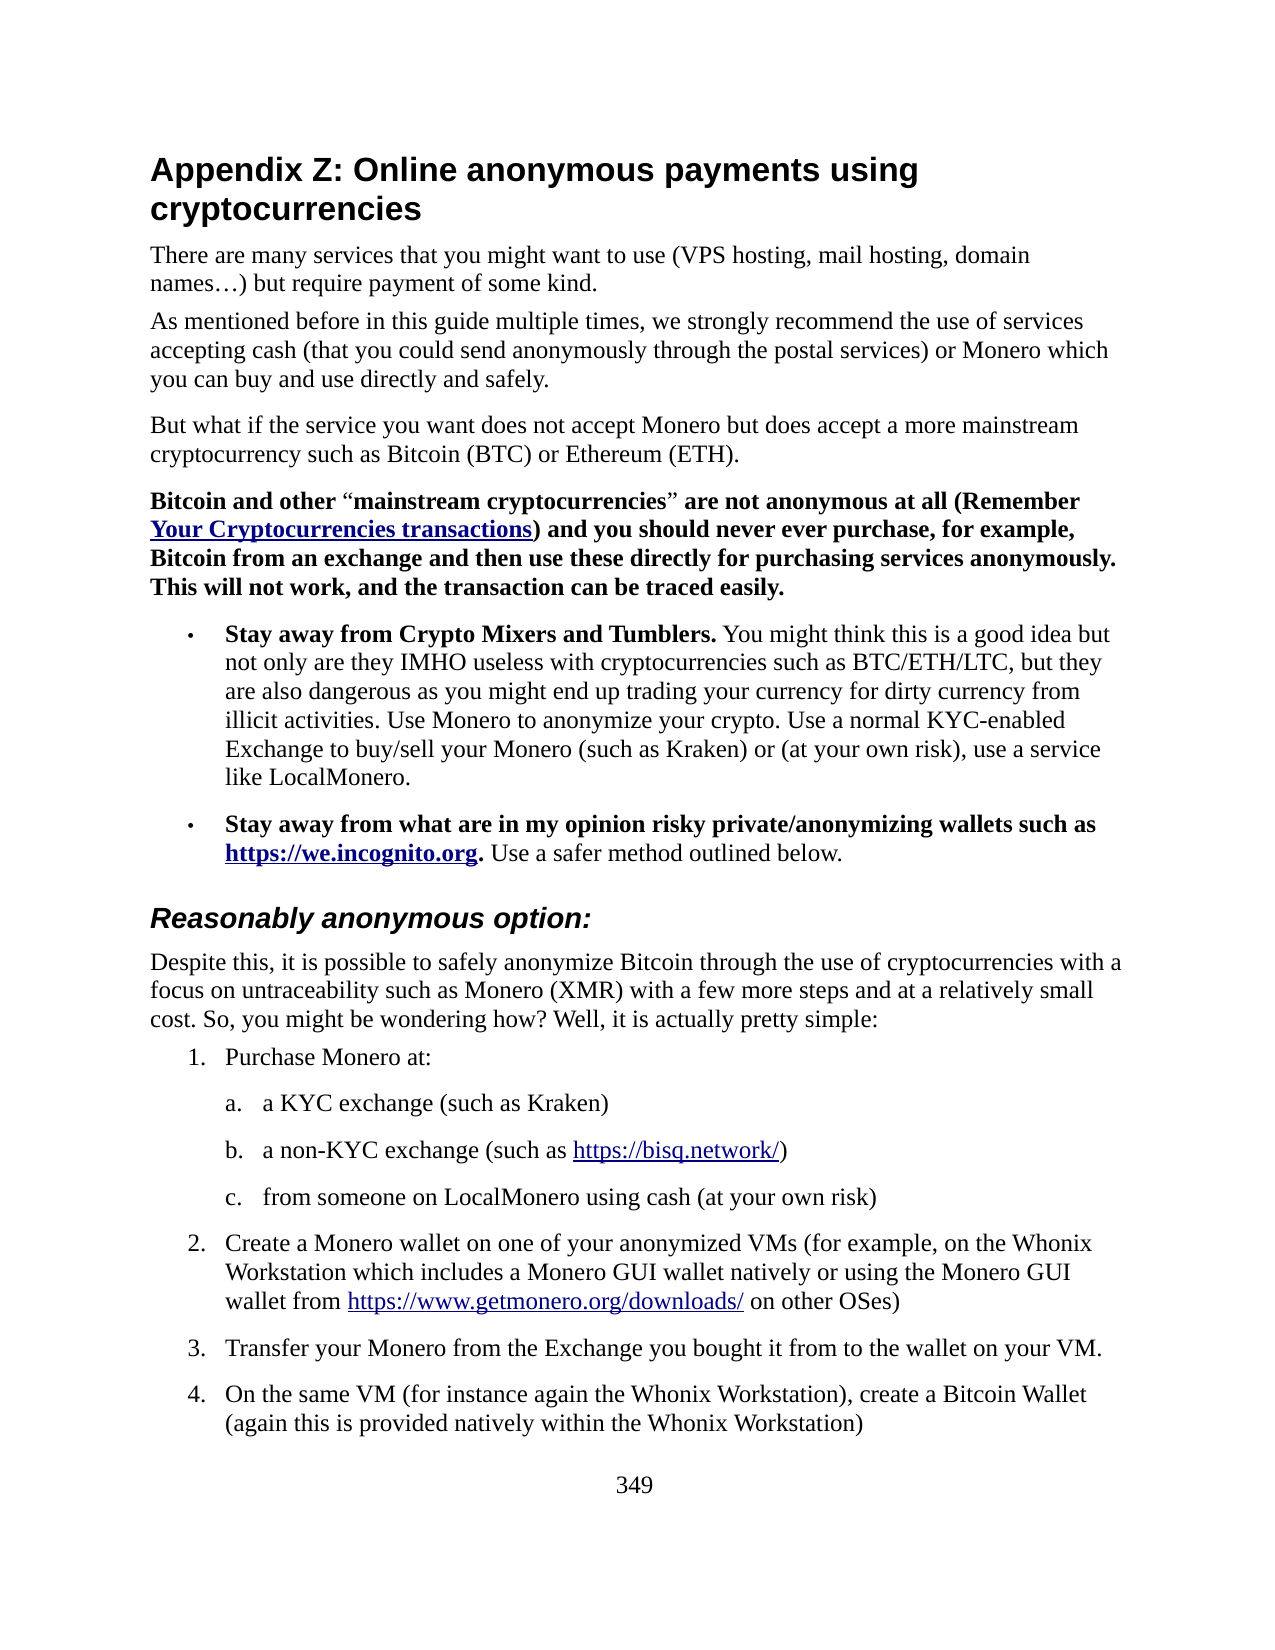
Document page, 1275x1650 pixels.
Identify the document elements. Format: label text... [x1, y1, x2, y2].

list a KYC exchange (such as Kraken) [225, 1088, 1125, 1117]
text There are many services that you might want to use (VPS hosting, mail hosting, domain names…) but require payment of some kind. [150, 240, 1125, 297]
text As mentioned before in this guide multiple times, we strongly recommend the use of services accepting cash (that you could send anonymously through the postal services) or Monero which you can buy and use directly and safely. [150, 306, 1125, 392]
list Create a Monero wallet on one of your anonymized VMs (for example, on the Whonix Workstation which includes a Monero GUI wallet natively or using the Monero GUI wallet from https://www.getmonero.org/downloads/ on other OSes) [187, 1228, 1125, 1315]
list a non-KYC exchange (such as https://bisq.network/) [225, 1135, 1125, 1164]
list Stay away from Crypto Mixers and Tumblers. You might think this is a good idea but not only are they IMHO useless with cryptocurrencies such as BTC/ETH/LTC, but they are also dangerous as you might end up trading your currency for dirty currency from illicit activities. Use Monero to anonymize your crypto. Use a normal KYC-enabled Exchange to buy/sell your Monero (such as Kraken) or (at your own risk), use a service like LocalMonero. [187, 619, 1125, 791]
list Transfer your Monero from the Exchange you bought it from to the wallet on your VM. [187, 1333, 1125, 1361]
list Purchase Monero at: [187, 1042, 1125, 1071]
text Despite this, it is possible to safely anonymize Bitcoin through the use of cryptocurrencies with a focus on untraceability such as Monero (XMR) with a few more steps and at a relatively small cost. So, you might be wondering how? Well, it is actually pretty simple: [150, 947, 1125, 1033]
list from someone on LocalMonero using cash (at your own risk) [225, 1182, 1125, 1211]
text But what if the service you want does not accept Monero but does accept a more mainstream cryptocurrency such as Bitcoin (BTC) or Ethereum (ETH). [150, 410, 1125, 468]
text Bitcoin and other “mainstream cryptocurrencies” are not anonymous at all (Remember Your Cryptocurrencies transactions) and you should never ever purchase, for example, Bitcoin from an exchange and then use these directly for purchasing services anonymously. This will not work, and the transaction can be traced easily. [150, 486, 1125, 601]
list Stay away from what are in my opinion risky private/anonymizing wallets such as https://we.incognito.org. Use a safer method outlined below. [187, 809, 1125, 867]
subtitle Appendix Z: Online anonymous payments using cryptocurrencies [150, 150, 1125, 227]
list On the same VM (for instance again the Whonix Workstation), create a Bitcoin Wallet (again this is provided natively within the Whonix Workstation) [187, 1379, 1125, 1437]
subtitle Reasonably anonymous option: [150, 901, 1125, 934]
